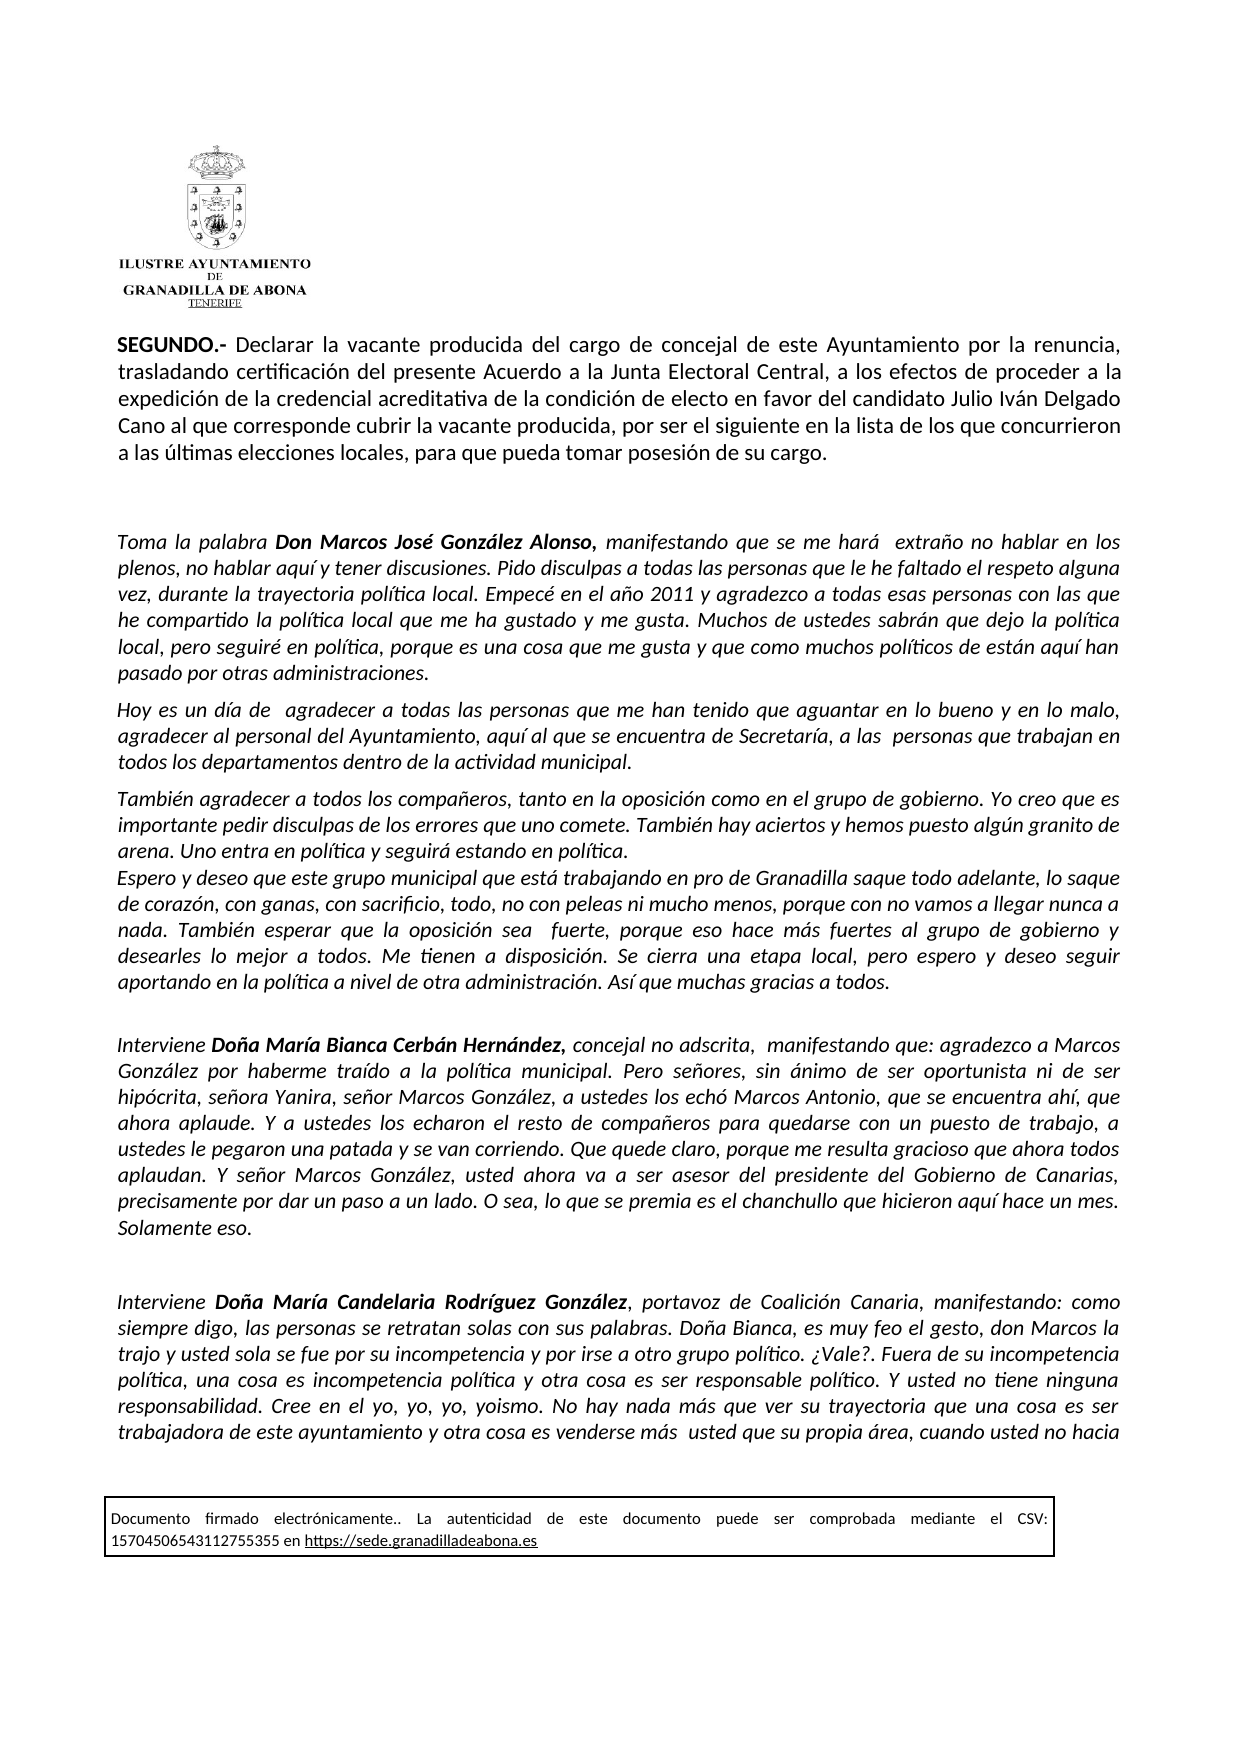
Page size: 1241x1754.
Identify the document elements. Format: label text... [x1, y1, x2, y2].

text También agradecer a todos los compañeros, tanto en la oposición como en el grupo de gobierno. Yo creo que es importante pedir disculpas de los errores que uno comete. También hay aciertos y hemos puesto algún granito de arena. Uno entra en política y seguirá estando en política. [117, 786, 1124, 864]
text Interviene Doña María Bianca Cerbán Hernández, concejal no adscrita, manifestando que: agradezco a Marcos González por haberme traído a la política municipal. Pero señores, sin ánimo de ser oportunista ni de ser hipócrita, señora Yanira, señor Marcos González, a ustedes los echó Marcos Antonio, que se encuentra ahí, que ahora aplaude. Y a ustedes los echaron el resto de compañeros para quedarse con un puesto de trabajo, a ustedes le pegaron una patada y se van corriendo. Que quede claro, porque me resulta gracioso que ahora todos aplaudan. Y señor Marcos González, usted ahora va a ser asesor del presidente del Gobierno de Canarias, precisamente por dar un paso a un lado. O sea, lo que se premia es el chanchullo que hicieron aquí hace un mes. Solamente eso. [117, 1031, 1124, 1240]
text SEGUNDO.- Declarar la vacante producida del cargo de concejal de este Ayuntamiento por la renuncia, trasladando certificación del presente Acuerdo a la Junta Electoral Central, a los efectos de proceder a la expedición de la credencial acreditativa de la condición de electo en favor del candidato Julio Iván Delgado Cano al que corresponde cubrir la vacante producida, por ser el siguiente en la lista de los que concurrieron a las últimas elecciones locales, para que pueda tomar posesión de su cargo. [117, 331, 1124, 466]
text Interviene Doña María Candelaria Rodríguez González, portavoz de Coalición Canaria, manifestando: como siempre digo, las personas se retratan solas con sus palabras. Doña Bianca, es muy feo el gesto, don Marcos la trajo y usted sola se fue por su incompetencia y por irse a otro grupo político. ¿Vale?. Fuera de su incompetencia política, una cosa es incompetencia política y otra cosa es ser responsable político. Y usted no tiene ninguna responsabilidad. Cree en el yo, yo, yo, yoismo. No hay nada más que ver su trayectoria que una cosa es ser trabajadora de este ayuntamiento y otra cosa es venderse más usted que su propia área, cuando usted no hacia [117, 1288, 1124, 1445]
text Hoy es un día de agradecer a todas las personas que me han tenido que aguantar en lo bueno y en lo malo, agradecer al personal del Ayuntamiento, aquí al que se encuentra de Secretaría, a las personas que trabajan en todos los departamentos dentro de la actividad municipal. [117, 697, 1124, 775]
text Espero y deseo que este grupo municipal que está trabajando en pro de Granadilla saque todo adelante, lo saque de corazón, con ganas, con sacrificio, todo, no con peleas ni mucho menos, porque con no vamos a llegar nunca a nada. También esperar que la oposición sea fuerte, porque eso hace más fuertes al grupo de gobierno y desearles lo mejor a todos. Me tienen a disposición. Se cierra una etapa local, pero espero y deseo seguir aportando en la política a nivel de otra administración. Así que muchas gracias a todos. [117, 864, 1124, 995]
text Toma la palabra Don Marcos José González Alonso, manifestando que se me hará extraño no hablar en los plenos, no hablar aquí y tener discusiones. Pido disculpas a todas las personas que le he faltado el respeto alguna vez, durante la trayectoria política local. Empecé en el año 2011 y agradezco a todas esas personas con las que he compartido la política local que me ha gustado y me gusta. Muchos de ustedes sabrán que dejo la política local, pero seguiré en política, porque es una cosa que me gusta y que como muchos políticos de están aquí han pasado por otras administraciones. [117, 529, 1124, 686]
